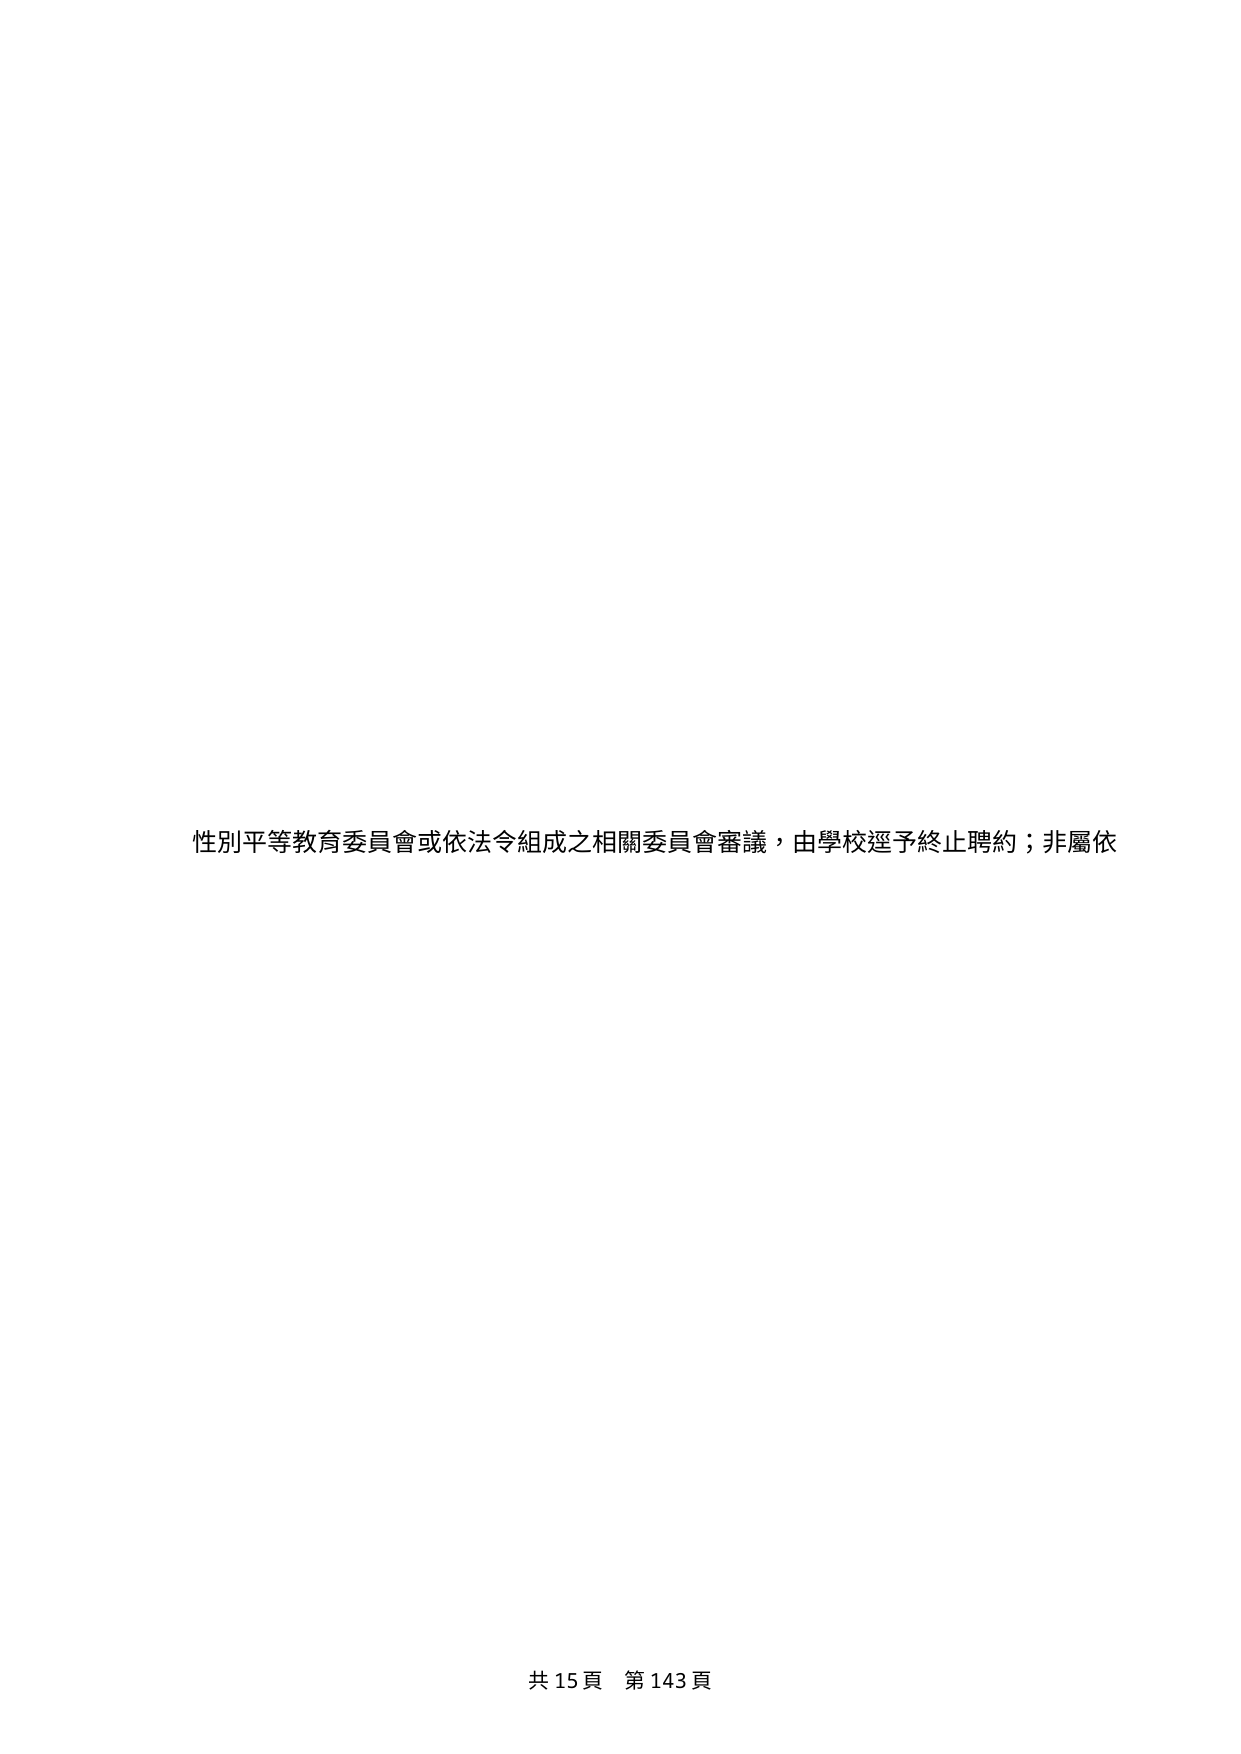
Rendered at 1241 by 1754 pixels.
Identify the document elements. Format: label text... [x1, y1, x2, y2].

text 性別平等教育委員會或依法令組成之相關委員會審議，由學校逕予終止聘約；非屬依 [192, 799, 1122, 862]
